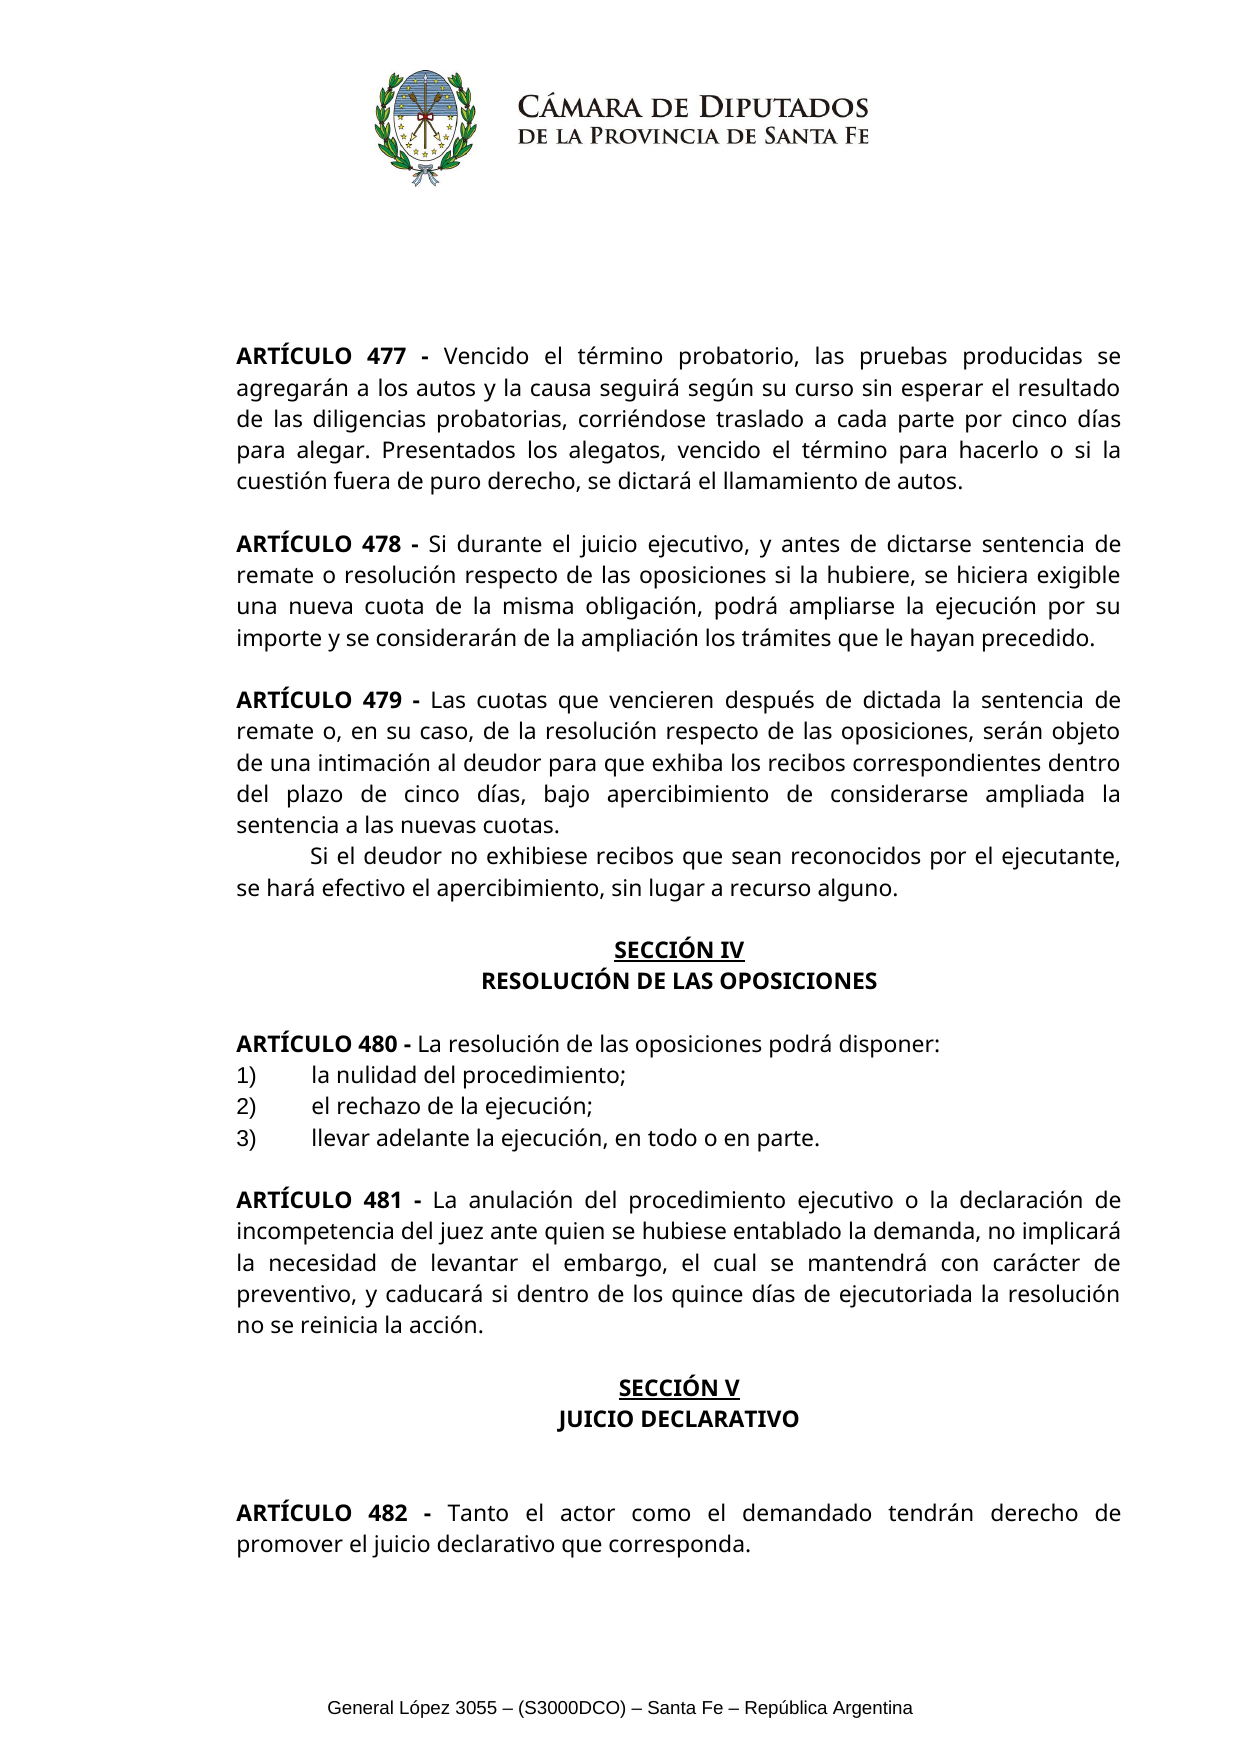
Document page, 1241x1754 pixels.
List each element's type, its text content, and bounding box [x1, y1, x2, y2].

text ARTÍCULO 480 - La resolución de las oposiciones podrá disponer: [236, 1028, 1122, 1059]
text ARTÍCULO 477 - Vencido el término probatorio, las pruebas producidas se agregarán a los autos y la causa seguirá según su curso sin esperar el resultado de las diligencias probatorias, corriéndose traslado a cada parte por cinco días para alegar. Presentados los alegatos, vencido el término para hacerlo o si la cuestión fuera de puro derecho, se dictará el llamamiento de autos. [236, 340, 1122, 496]
text SECCIÓN IV [236, 934, 1122, 965]
text ARTÍCULO 482 - Tanto el actor como el demandado tendrán derecho de promover el juicio declarativo que corresponda. [236, 1496, 1122, 1559]
text ARTÍCULO 479 - Las cuotas que vencieren después de dictada la sentencia de remate o, en su caso, de la resolución respecto de las oposiciones, serán objeto de una intimación al deudor para que exhiba los recibos correspondientes dentro del plazo de cinco días, bajo apercibimiento de considerarse ampliada la sentencia a las nuevas cuotas. [236, 684, 1122, 840]
text JUICIO DECLARATIVO [236, 1403, 1122, 1434]
text ARTÍCULO 478 - Si durante el juicio ejecutivo, y antes de dictarse sentencia de remate o resolución respecto de las oposiciones si la hubiere, se hiciera exigible una nueva cuota de la misma obligación, podrá ampliarse la ejecución por su importe y se considerarán de la ampliación los trámites que le hayan precedido. [236, 528, 1122, 653]
list llevar adelante la ejecución, en todo o en parte. [236, 1121, 1122, 1153]
picture [374, 70, 869, 191]
list la nulidad del procedimiento; [236, 1059, 1122, 1090]
text ARTÍCULO 481 - La anulación del procedimiento ejecutivo o la declaración de incompetencia del juez ante quien se hubiese entablado la demanda, no implicará la necesidad de levantar el embargo, el cual se mantendrá con carácter de preventivo, y caducará si dentro de los quince días de ejecutoriada la resolución no se reinicia la acción. [236, 1184, 1122, 1340]
text SECCIÓN V [236, 1371, 1122, 1403]
text Si el deudor no exhibiese recibos que sean reconocidos por el ejecutante, se hará efectivo el apercibimiento, sin lugar a recurso alguno. [236, 840, 1122, 903]
list el rechazo de la ejecución; [236, 1090, 1122, 1121]
text RESOLUCIÓN DE LAS OPOSICIONES [236, 965, 1122, 996]
